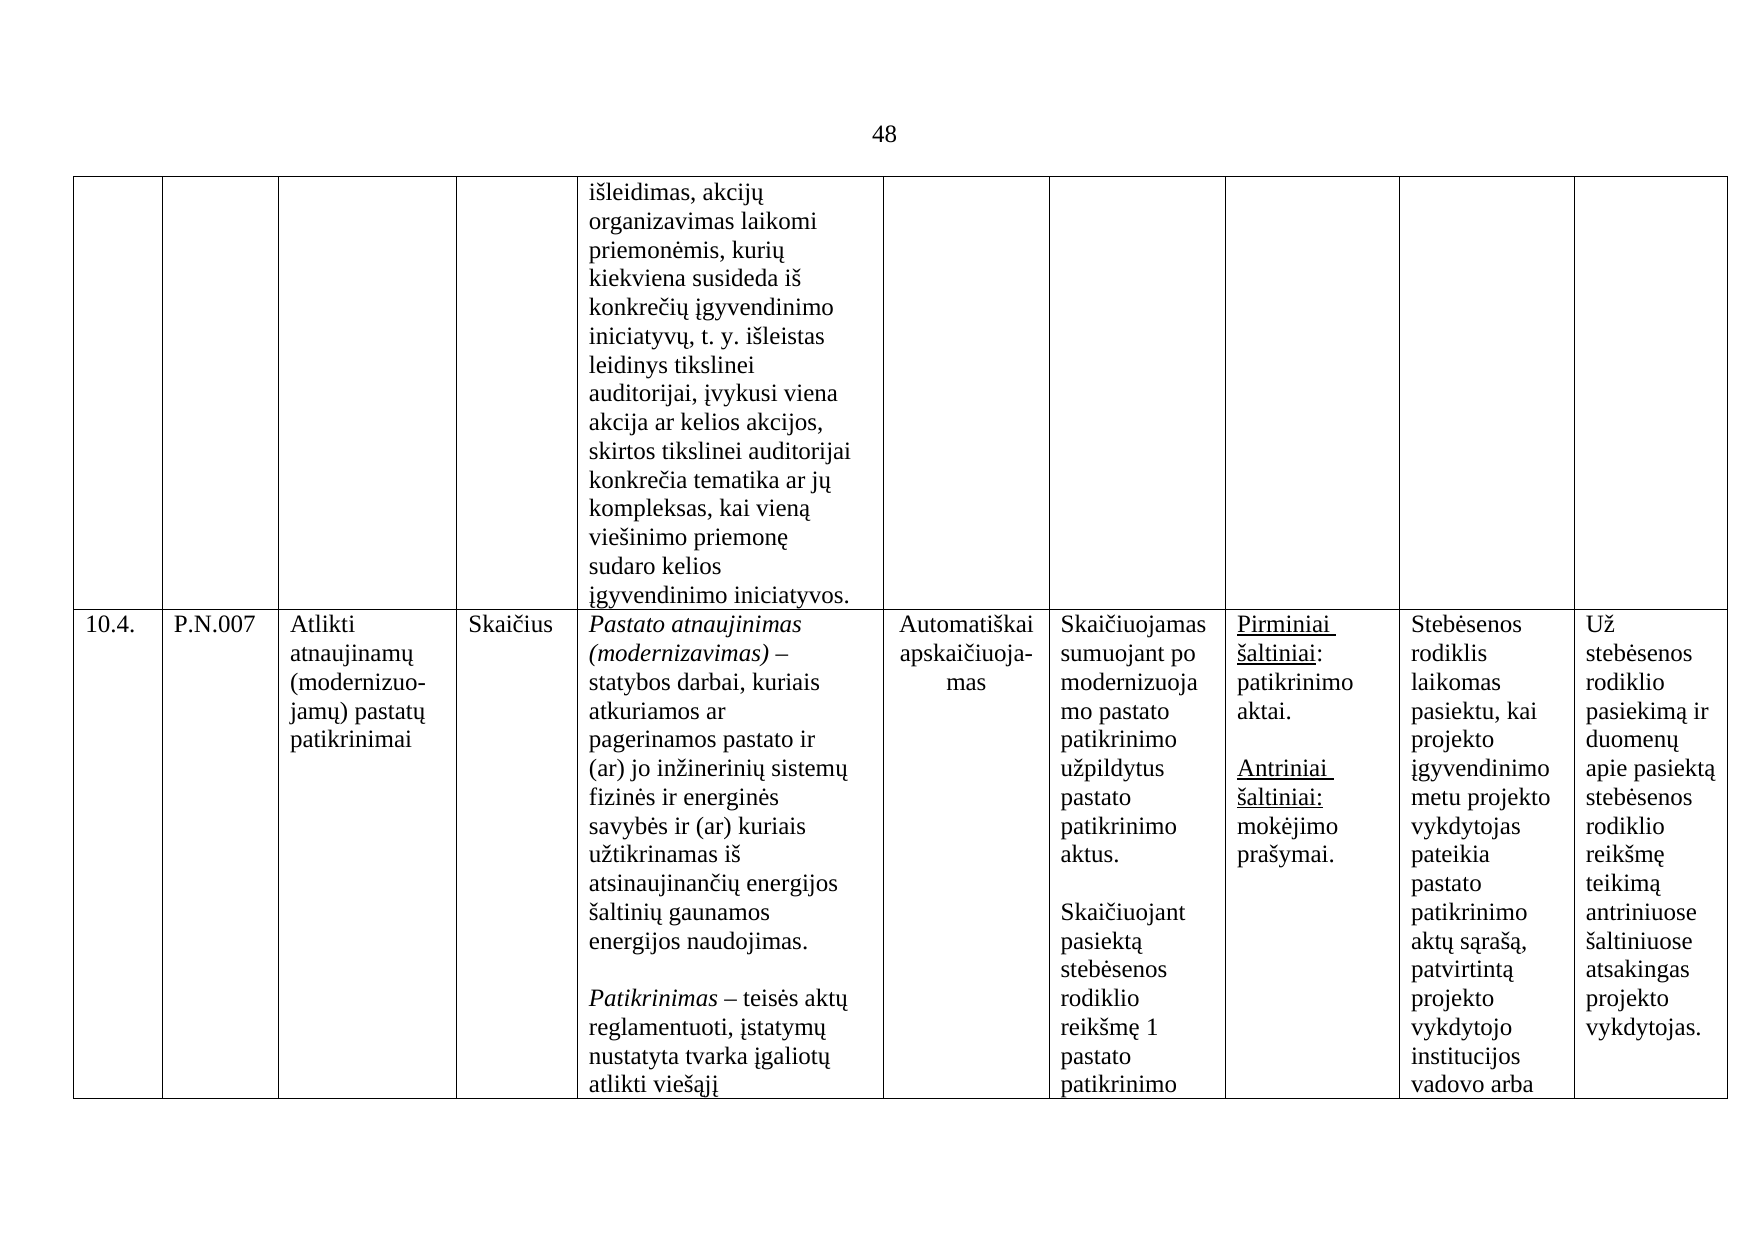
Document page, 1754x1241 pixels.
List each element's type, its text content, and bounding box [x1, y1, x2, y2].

table_cell išleidimas, akcijų organizavimas laikomi priemonėmis, kurių kiekviena susideda iš konkrečių įgyvendinimo iniciatyvų, t. y. išleistas leidinys tikslinei auditorijai, įvykusi viena akcija ar kelios akcijos, skirtos tikslinei auditorijai konkrečia tematika ar jų kompleksas, kai vieną viešinimo priemonę sudaro kelios įgyvendinimo iniciatyvos. [578, 177, 883, 608]
table_cell 10.4. [74, 610, 162, 1098]
table_cell Stebėsenos rodiklis laikomas pasiektu, kai projekto įgyvendinimo metu projekto vykdytojas pateikia pastato patikrinimo aktų sąrašą, patvirtintą projekto vykdytojo institucijos vadovo arba [1400, 610, 1574, 1098]
table_cell Skaičiuojamas sumuojant po modernizuojamo pastato patikrinimo užpildytus pastato patikrinimo aktus. Skaičiuojant pasiektą stebėsenos rodiklio reikšmę 1 pastato patikrinimo [1050, 610, 1225, 1098]
table_cell [1400, 177, 1574, 608]
table_cell [279, 177, 456, 608]
table_cell [457, 177, 577, 608]
table_cell [884, 177, 1049, 608]
table_cell P.N.007 [163, 610, 278, 1098]
table_cell [74, 177, 162, 608]
table_cell [1226, 177, 1399, 608]
table_cell [163, 177, 278, 608]
table_cell Skaičius [457, 610, 577, 1098]
table_cell Automatiškai apskaičiuoja-mas [884, 610, 1049, 1098]
table_cell Atlikti atnaujinamų (modernizuo- jamų) pastatų patikrinimai [279, 610, 456, 1098]
table_cell Pastato atnaujinimas (modernizavimas) – statybos darbai, kuriais atkuriamos ar pagerinamos pastato ir (ar) jo inžinerinių sistemų fizinės ir energinės savybės ir (ar) kuriais užtikrinamas iš atsinaujinančių energijos šaltinių gaunamos energijos naudojimas. Patikrinimas – teisės aktų reglamentuoti, įstatymų nustatyta tvarka įgaliotų atlikti viešąjį [578, 610, 883, 1098]
table_cell Už stebėsenos rodiklio pasiekimą ir duomenų apie pasiektą stebėsenos rodiklio reikšmę teikimą antriniuose šaltiniuose atsakingas projekto vykdytojas. [1575, 610, 1727, 1098]
table_cell [1050, 177, 1225, 608]
table_cell Pirminiai šaltiniai: patikrinimo aktai. Antriniai šaltiniai: mokėjimo prašymai. [1226, 610, 1399, 1098]
table_cell [1575, 177, 1727, 608]
